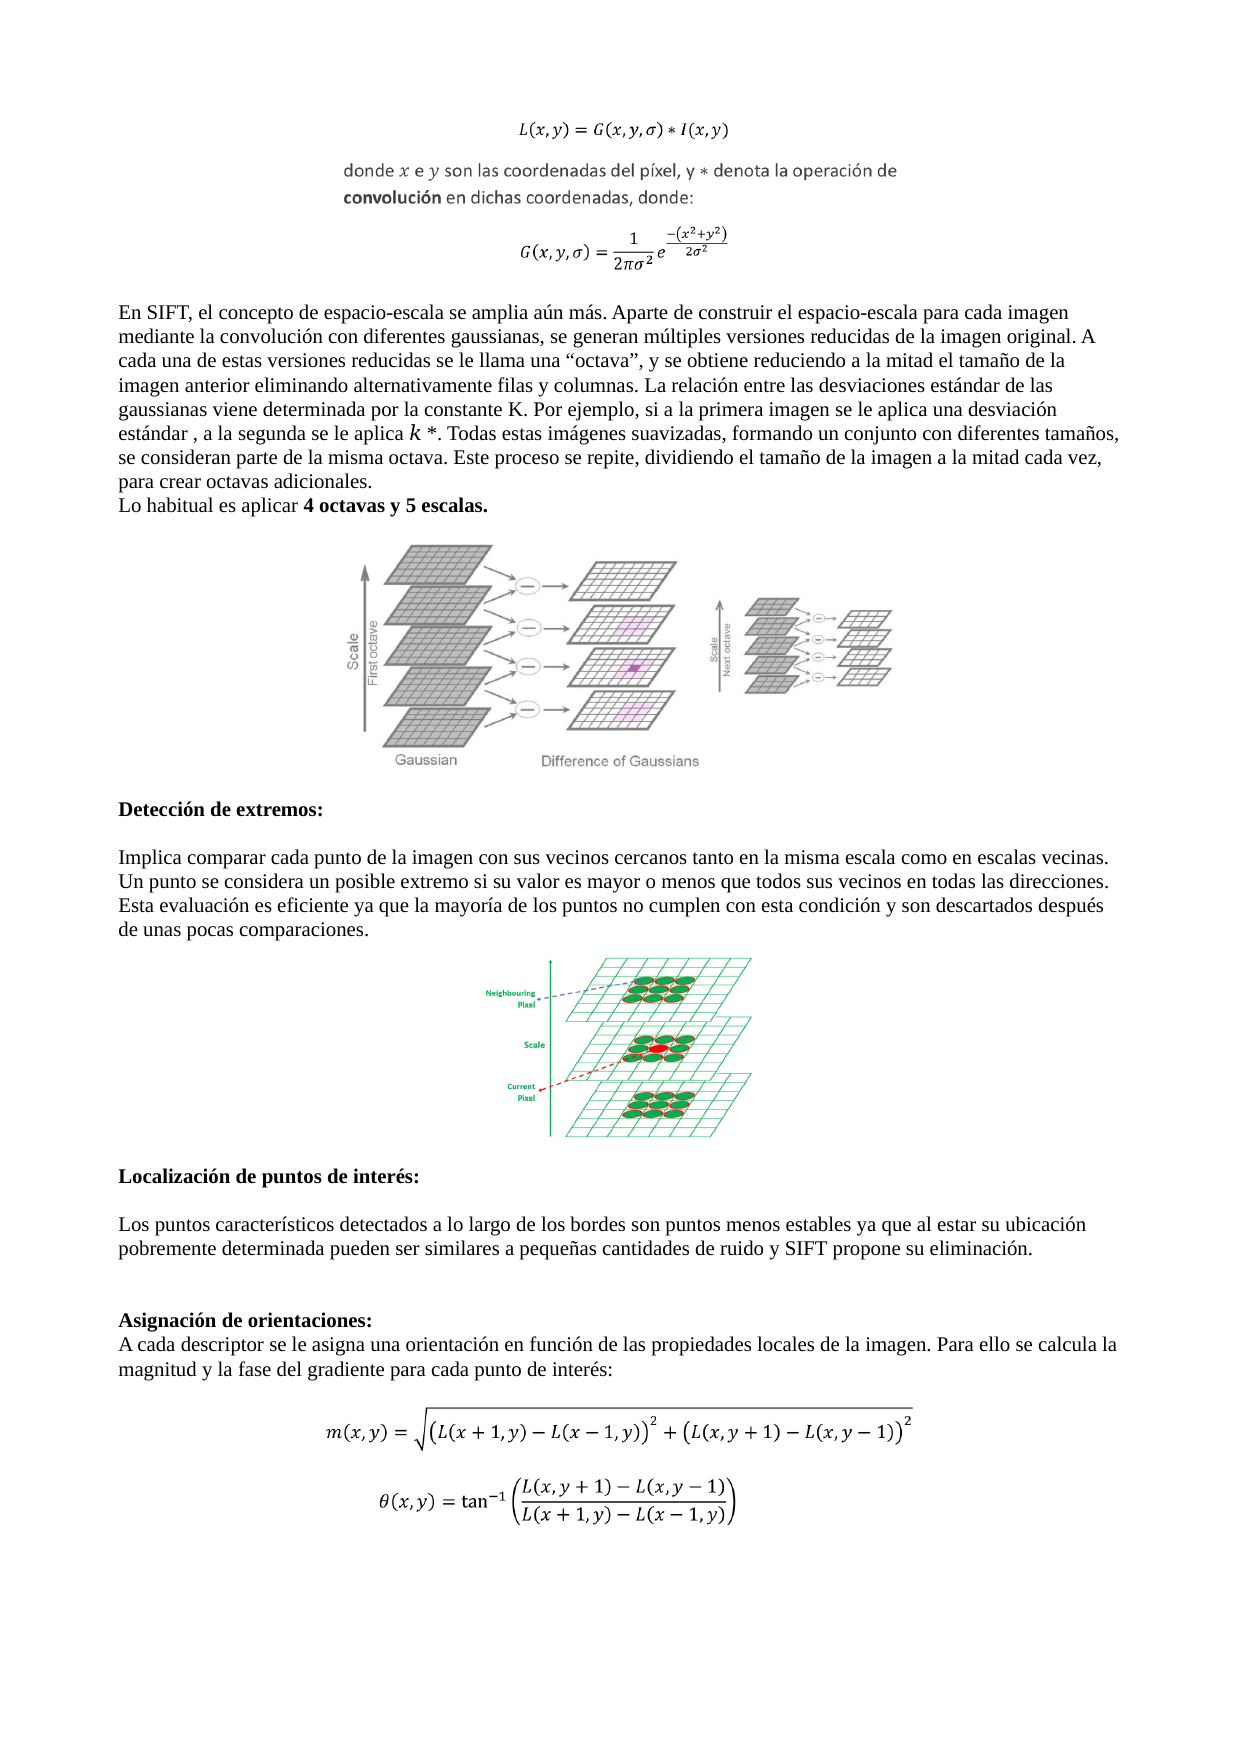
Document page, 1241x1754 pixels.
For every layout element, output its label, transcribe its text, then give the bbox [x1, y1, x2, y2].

text Los puntos característicos detectados a lo largo de los bordes son puntos menos estables ya que al estar su ubicación pobremente determinada pueden ser similares a pequeñas cantidades de ruido y SIFT propone su eliminación. [118, 1212, 1122, 1260]
text Detección de extremos: [118, 797, 1122, 845]
picture [485, 955, 755, 1140]
picture [344, 541, 896, 773]
picture [325, 1404, 915, 1525]
text Implica comparar cada punto de la imagen con sus vecinos cercanos tanto en la misma escala como en escalas vecinas. Un punto se considera un posible extremo si su valor es mayor o menos que todos sus vecinos en todas las direcciones. Esta evaluación es eficiente ya que la mayoría de los puntos no cumplen con esta condición y son descartados después de unas pocas comparaciones. [118, 845, 1122, 941]
text En SIFT, el concepto de espacio-escala se amplia aún más. Aparte de construir el espacio-escala para cada imagen mediante la convolución con diferentes gaussianas, se generan múltiples versiones reducidas de la imagen original. A cada una de estas versiones reducidas se le llama una “octava”, y se obtiene reduciendo a la mitad el tamaño de la imagen anterior eliminando alternativamente filas y columnas. La relación entre las desviaciones estándar de las gaussianas viene determinada por la constante K. Por ejemplo, si a la primera imagen se le aplica una desviación estándar , a la segunda se le aplica 𝑘 *. Todas estas imágenes suavizadas, formando un conjunto con diferentes tamaños, se consideran parte de la misma octava. Este proceso se repite, dividiendo el tamaño de la imagen a la mitad cada vez, para crear octavas adicionales. [118, 300, 1122, 493]
picture [342, 118, 899, 277]
text Localización de puntos de interés: [118, 1164, 1122, 1188]
text A cada descriptor se le asigna una orientación en función de las propiedades locales de la imagen. Para ello se calcula la magnitud y la fase del gradiente para cada punto de interés: [118, 1332, 1122, 1404]
text Lo habitual es aplicar 4 octavas y 5 escalas. [118, 493, 1122, 517]
text Asignación de orientaciones: [118, 1308, 1122, 1332]
